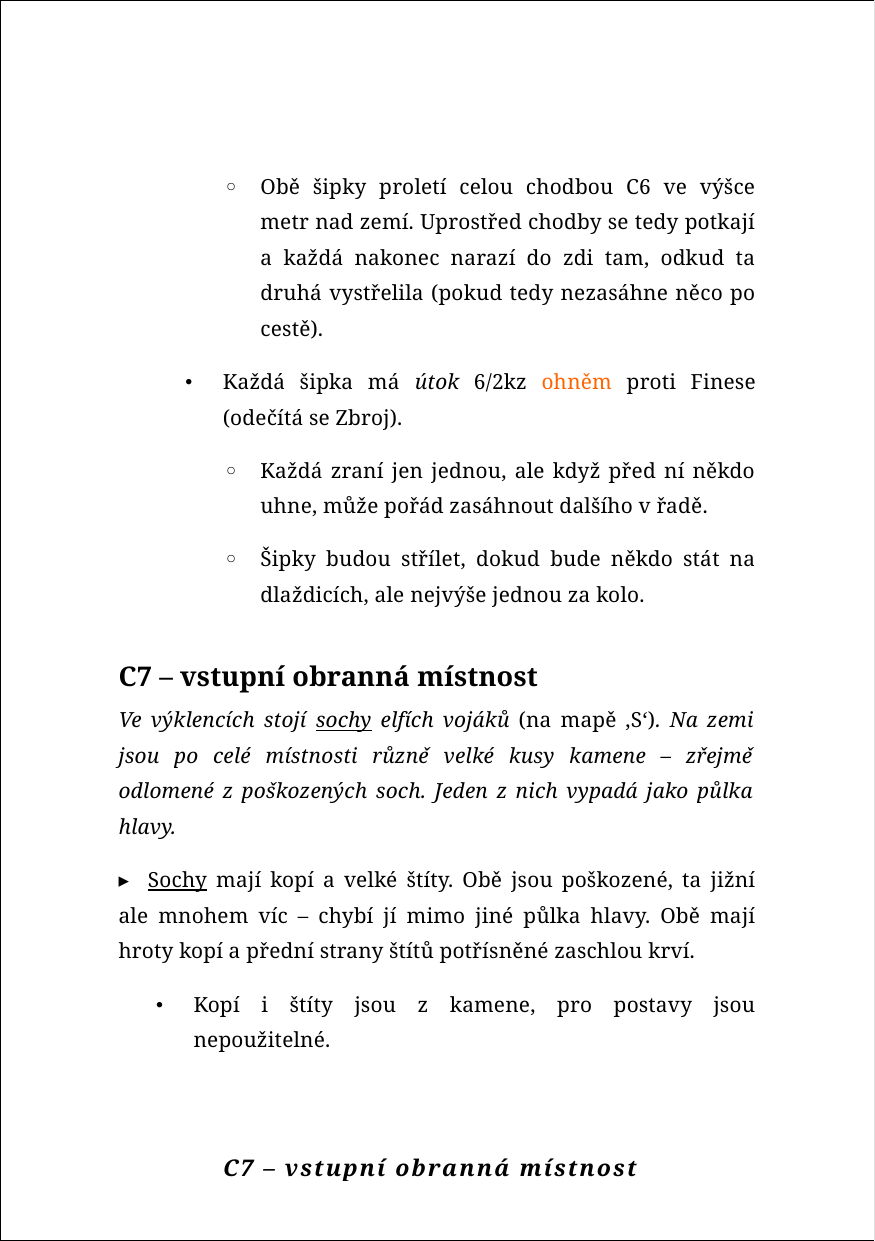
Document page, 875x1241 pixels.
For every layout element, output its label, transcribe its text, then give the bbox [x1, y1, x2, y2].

subtitle C7 – vstupní obranná místnost [118, 657, 756, 694]
list Každá zraní jen jednou, ale když před ní někdo uhne, může pořád zasáhnout dalšího v řadě. [223, 456, 756, 520]
list Kopí i štíty jsou z kamene, pro postavy jsou nepoužitelné. [156, 990, 756, 1054]
list Každá šipka má útok 6/2kz ohněm proti Finese (odečítá se Zbroj). [185, 367, 756, 431]
text ▸ Sochy mají kopí a velké štíty. Obě jsou poškozené, ta jižní ale mnohem víc – chybí jí mimo jiné půlka hlavy. Obě mají hroty kopí a přední strany štítů potřísněné zaschlou krví. [118, 865, 756, 965]
text Ve výklencích stojí sochy elfích vojáků (na mapě ‚S‘). Na zemi jsou po celé místnosti různě velké kusy kamene – zřejmě odlomené z poškozených soch. Jeden z nich vypadá jako půlka hlavy. [118, 706, 756, 841]
list Obě šipky proletí celou chodbou C6 ve výšce metr nad zemí. Uprostřed chodby se tedy potkají a každá nakonec narazí do zdi tam, odkud ta druhá vystřelila (pokud tedy nezasáhne něco po cestě). [223, 172, 756, 342]
list Šipky budou střílet, dokud bude někdo stát na dlaždicích, ale nejvýše jednou za kolo. [223, 544, 756, 608]
